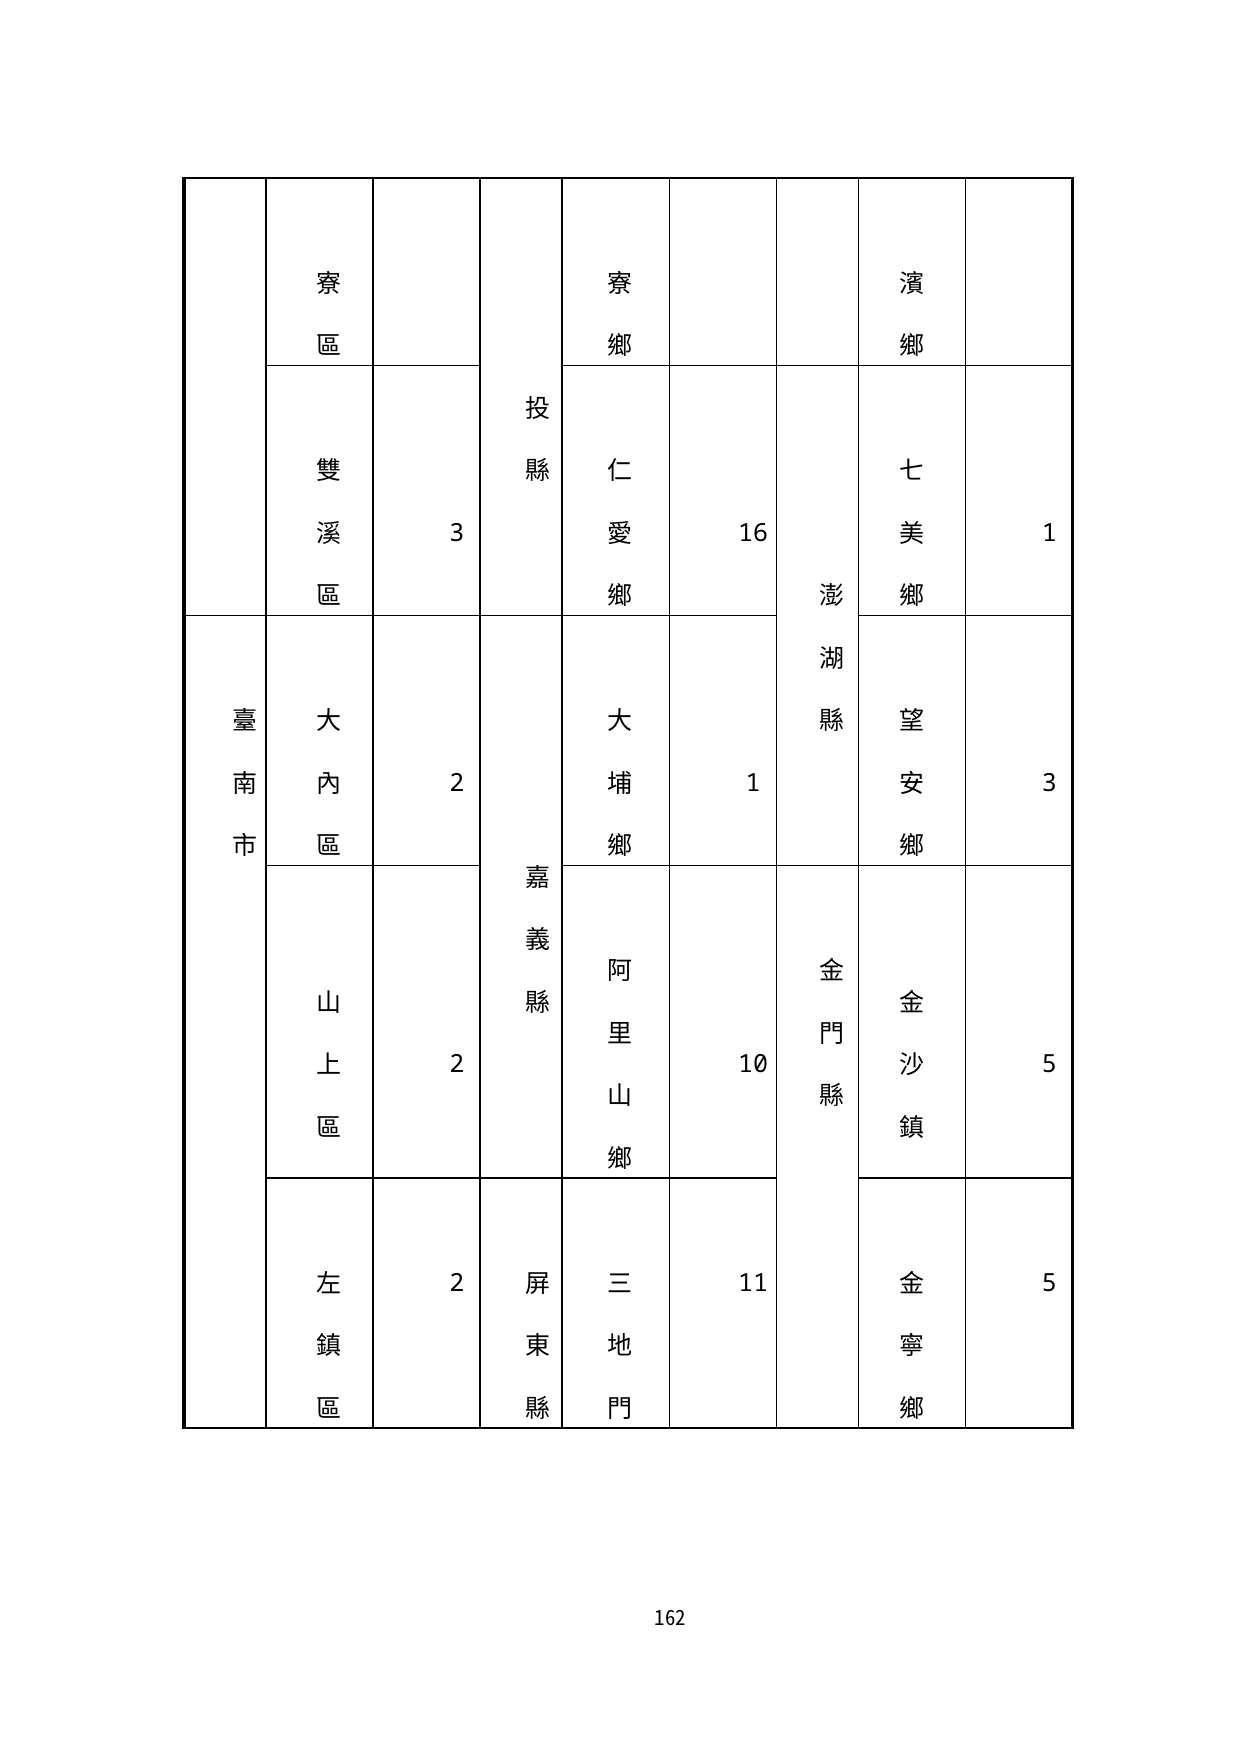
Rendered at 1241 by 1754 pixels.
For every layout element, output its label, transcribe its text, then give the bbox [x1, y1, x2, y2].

table_cell 望安鄉 [859, 616, 965, 865]
table_cell 澎湖縣 [777, 366, 858, 865]
table_cell 投縣 [481, 179, 561, 615]
table_cell [670, 179, 776, 365]
table_cell 仁愛鄉 [563, 366, 669, 615]
table_cell [186, 179, 265, 615]
table_cell 3 [374, 366, 479, 615]
table_cell 金沙鎮 [859, 866, 965, 1177]
table_cell [374, 179, 479, 365]
table_cell 屏東縣 [481, 1179, 561, 1427]
table_cell 濱鄉 [859, 179, 965, 365]
table_cell 左鎮區 [267, 1179, 372, 1427]
table_cell 10 [670, 866, 776, 1177]
table_cell 2 [374, 1179, 479, 1427]
table_cell 1 [966, 366, 1071, 615]
table_cell 1 [670, 616, 776, 865]
table_cell 三地門 [563, 1179, 669, 1427]
table_cell 大埔鄉 [563, 616, 669, 865]
table_cell 雙溪區 [267, 366, 372, 615]
table_cell [966, 179, 1071, 365]
table_cell 阿里山鄉 [563, 866, 669, 1177]
table_cell 2 [374, 616, 479, 865]
table_cell 2 [374, 866, 479, 1177]
table_cell 金寧鄉 [859, 1179, 965, 1427]
table_cell 11 [670, 1179, 776, 1427]
table_cell 5 [966, 1179, 1071, 1427]
table_cell 寮鄉 [563, 179, 669, 365]
table_cell 大內區 [267, 616, 372, 865]
table_cell 5 [966, 866, 1071, 1177]
table_cell 3 [966, 616, 1071, 865]
table_cell 嘉義縣 [481, 616, 561, 1177]
table_cell 寮區 [267, 179, 372, 365]
table_cell [777, 179, 858, 365]
table_cell 金門縣 [777, 866, 858, 1427]
table_cell 七美鄉 [859, 366, 965, 615]
table_cell 臺南市 [186, 616, 265, 1427]
table_cell 16 [670, 366, 776, 615]
table_cell 山上區 [267, 866, 372, 1177]
